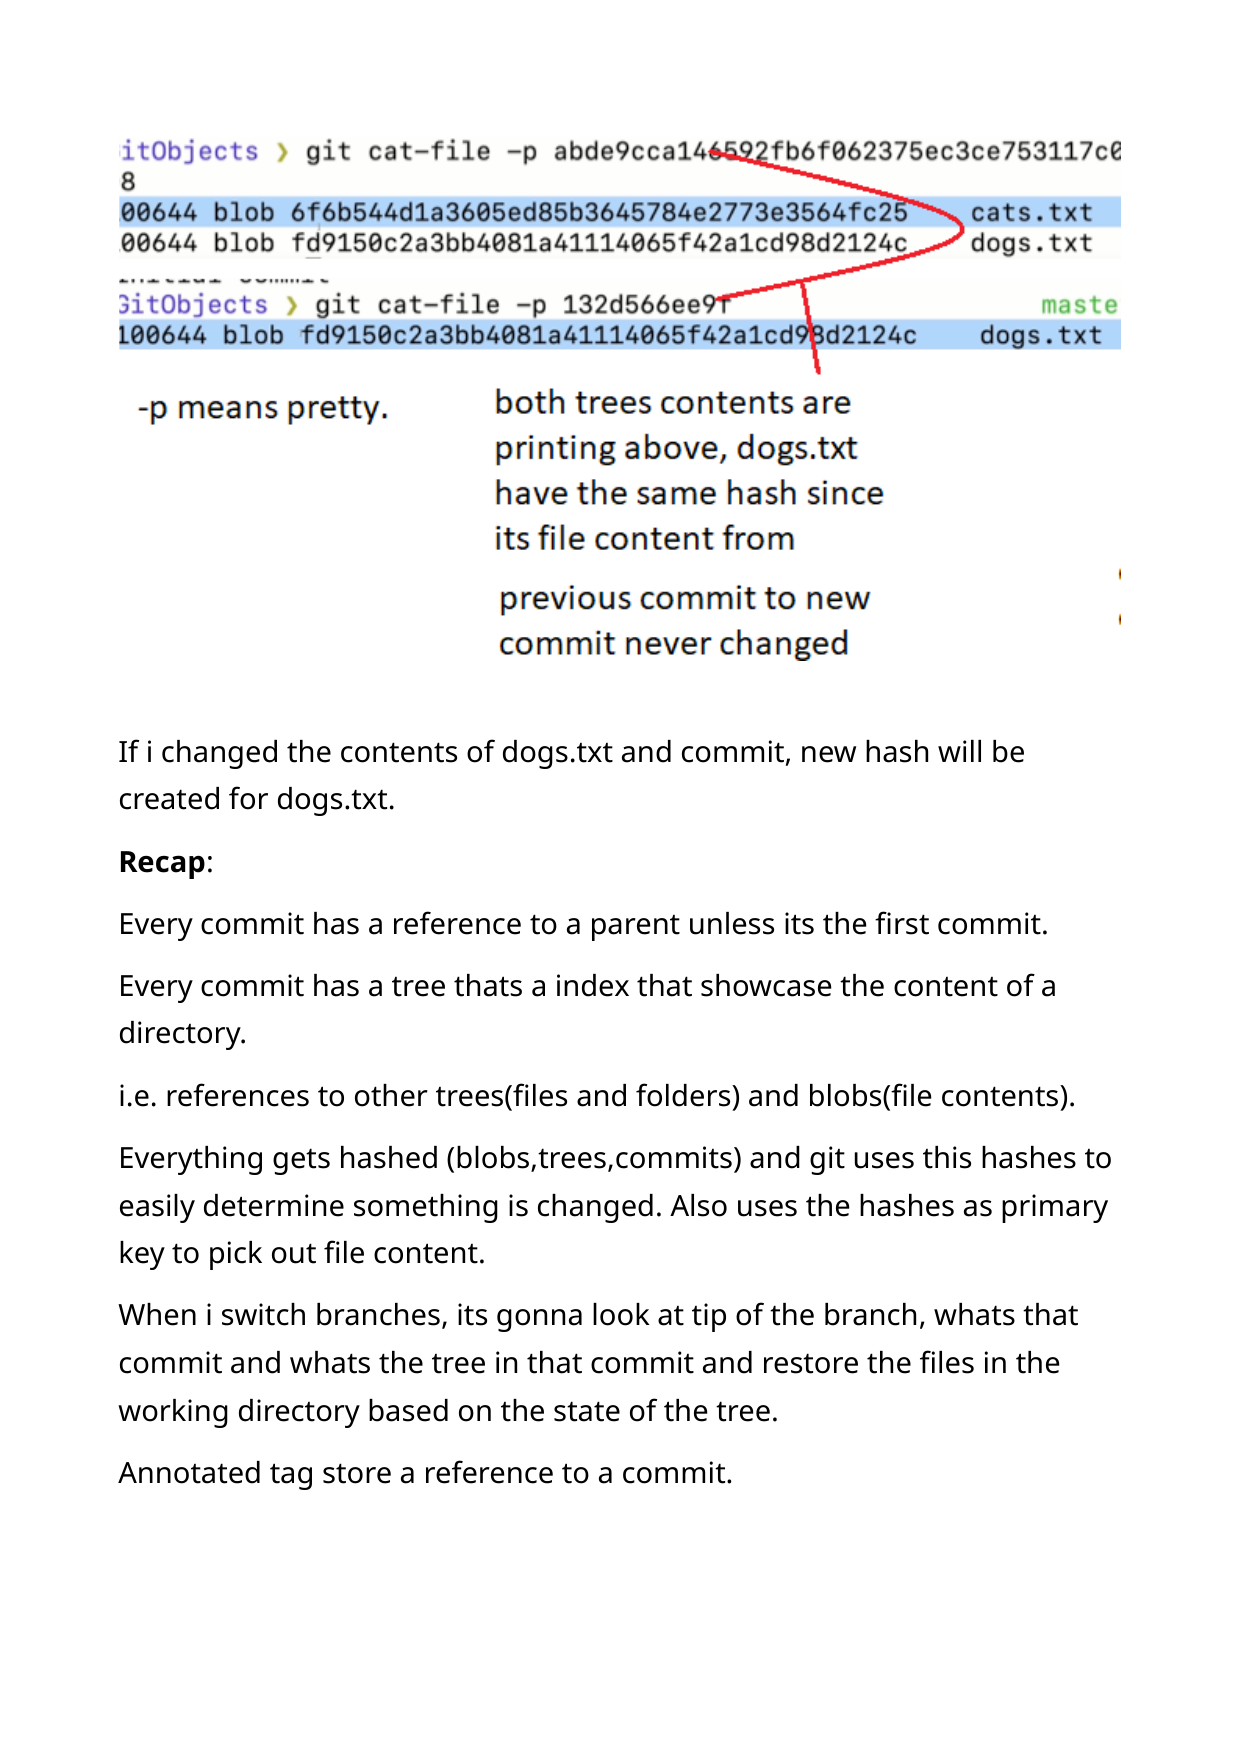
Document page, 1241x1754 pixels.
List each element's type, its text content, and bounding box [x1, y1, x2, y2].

text Annotated tag store a reference to a commit. [118, 1452, 1122, 1492]
text Everything gets hashed (blobs,trees,commits) and git uses this hashes to easily determine something is changed. Also uses the hashes as primary key to pick out file content. [118, 1137, 1122, 1272]
text Every commit has a reference to a parent unless its the first commit. [118, 903, 1122, 943]
text If i changed the contents of dogs.txt and commit, new hash will be created for dogs.txt. [118, 731, 1122, 818]
text Recap: [118, 841, 1122, 881]
text i.e. references to other trees(files and folders) and blobs(file contents). [118, 1075, 1122, 1115]
picture [119, 137, 1121, 661]
text Every commit has a tree thats a index that showcase the content of a directory. [118, 965, 1122, 1052]
text When i switch branches, its gonna look at tip of the branch, whats that commit and whats the tree in that commit and restore the files in the working directory based on the state of the tree. [118, 1294, 1122, 1429]
